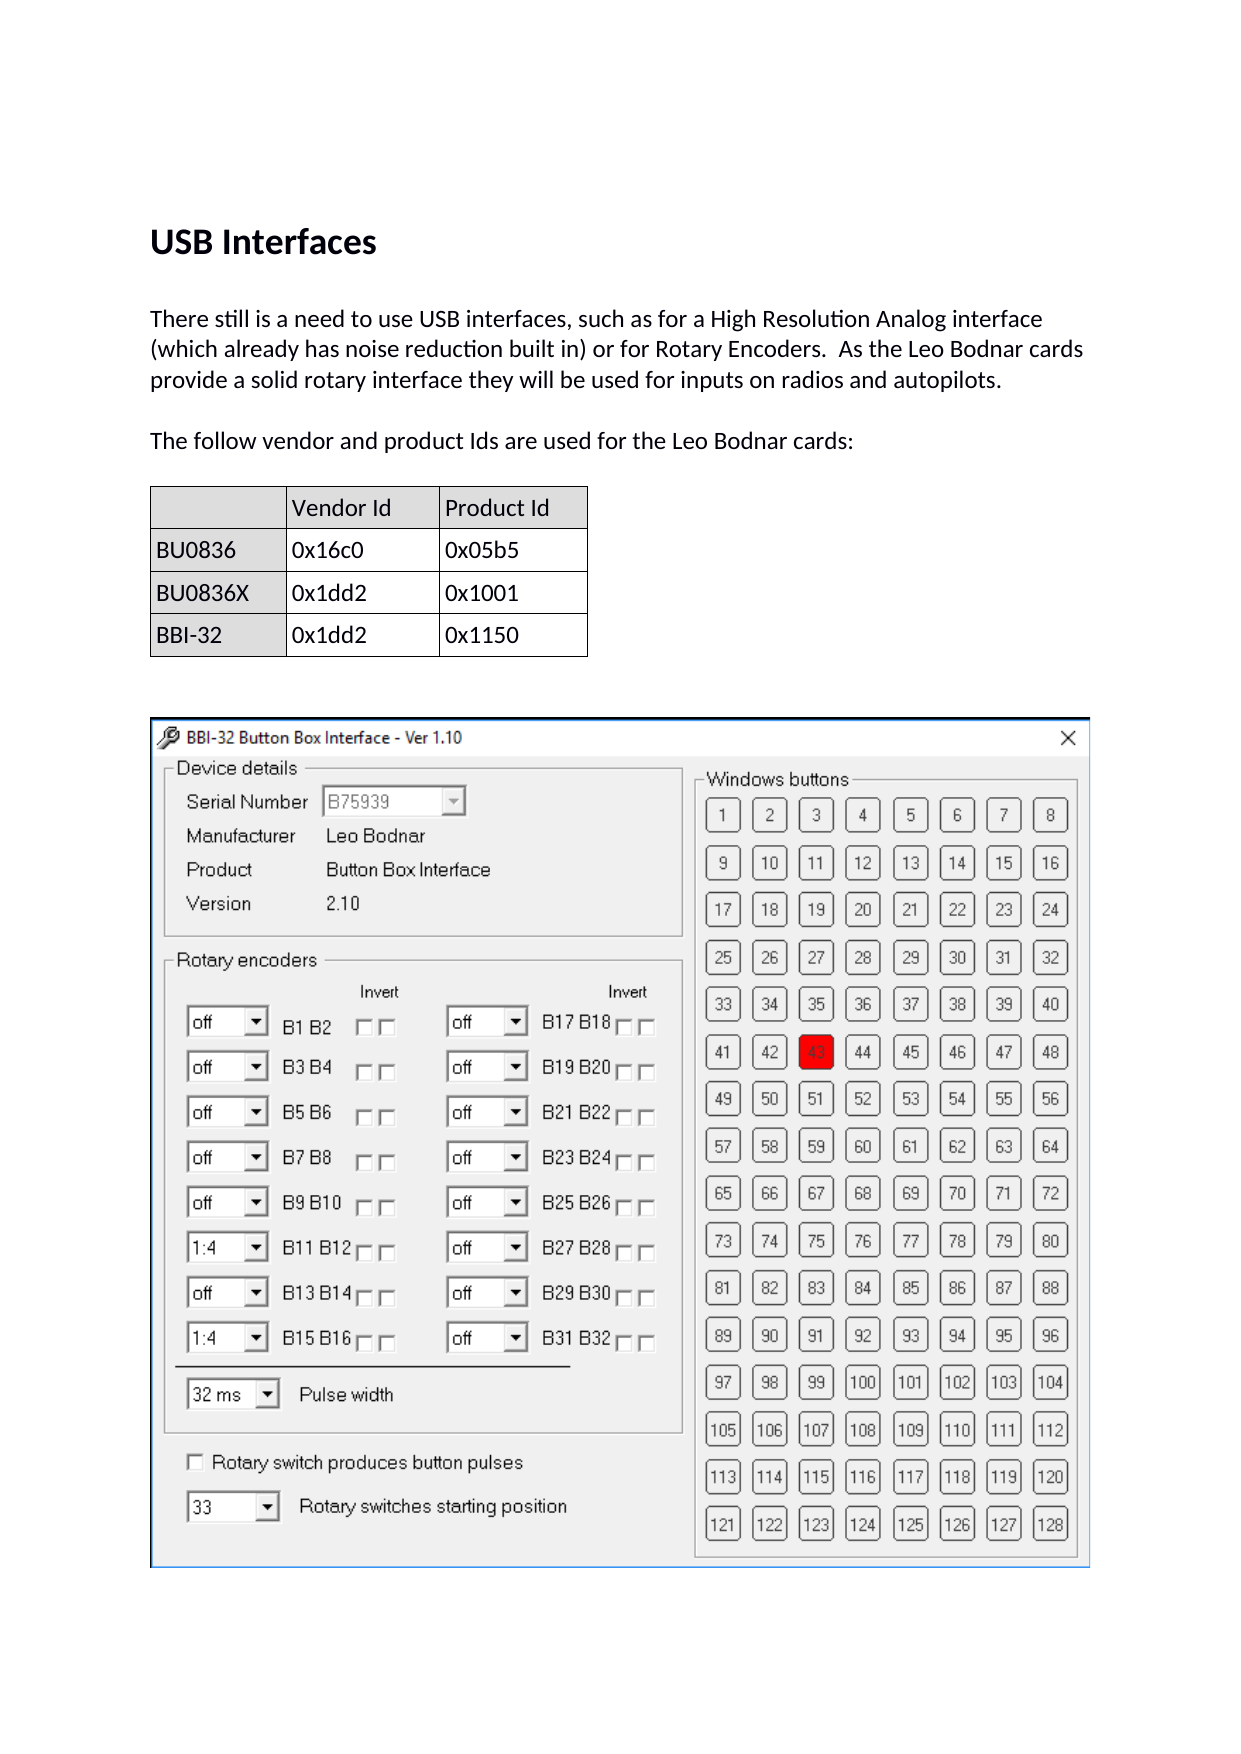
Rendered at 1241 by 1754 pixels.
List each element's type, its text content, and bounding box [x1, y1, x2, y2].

table_cell 0x1001 [440, 572, 587, 613]
table_cell 0x05b5 [440, 529, 587, 571]
table_cell BU0836X [151, 572, 286, 613]
table_header Vendor Id [287, 487, 439, 528]
picture [150, 717, 1091, 1568]
text There still is a need to use USB interfaces, such as for a High Resolution Analog interface (which already has noise reduction built in) or for Rotary Encoders. As the Leo Bodnar cards provide a solid rotary interface they will be used for inputs on radios and autopilots. [150, 303, 1090, 394]
table_cell 0x1dd2 [287, 614, 439, 656]
table_header [151, 487, 286, 528]
text The follow vendor and product Ids are used for the Leo Bodnar cards: [150, 425, 1090, 455]
table_cell BU0836 [151, 529, 286, 571]
table_cell BBI-32 [151, 614, 286, 656]
table_cell 0x16c0 [287, 529, 439, 571]
table_cell 0x1dd2 [287, 572, 439, 613]
subtitle USB Interfaces [150, 218, 1090, 264]
table_cell 0x1150 [440, 614, 587, 656]
table_header Product Id [440, 487, 587, 528]
